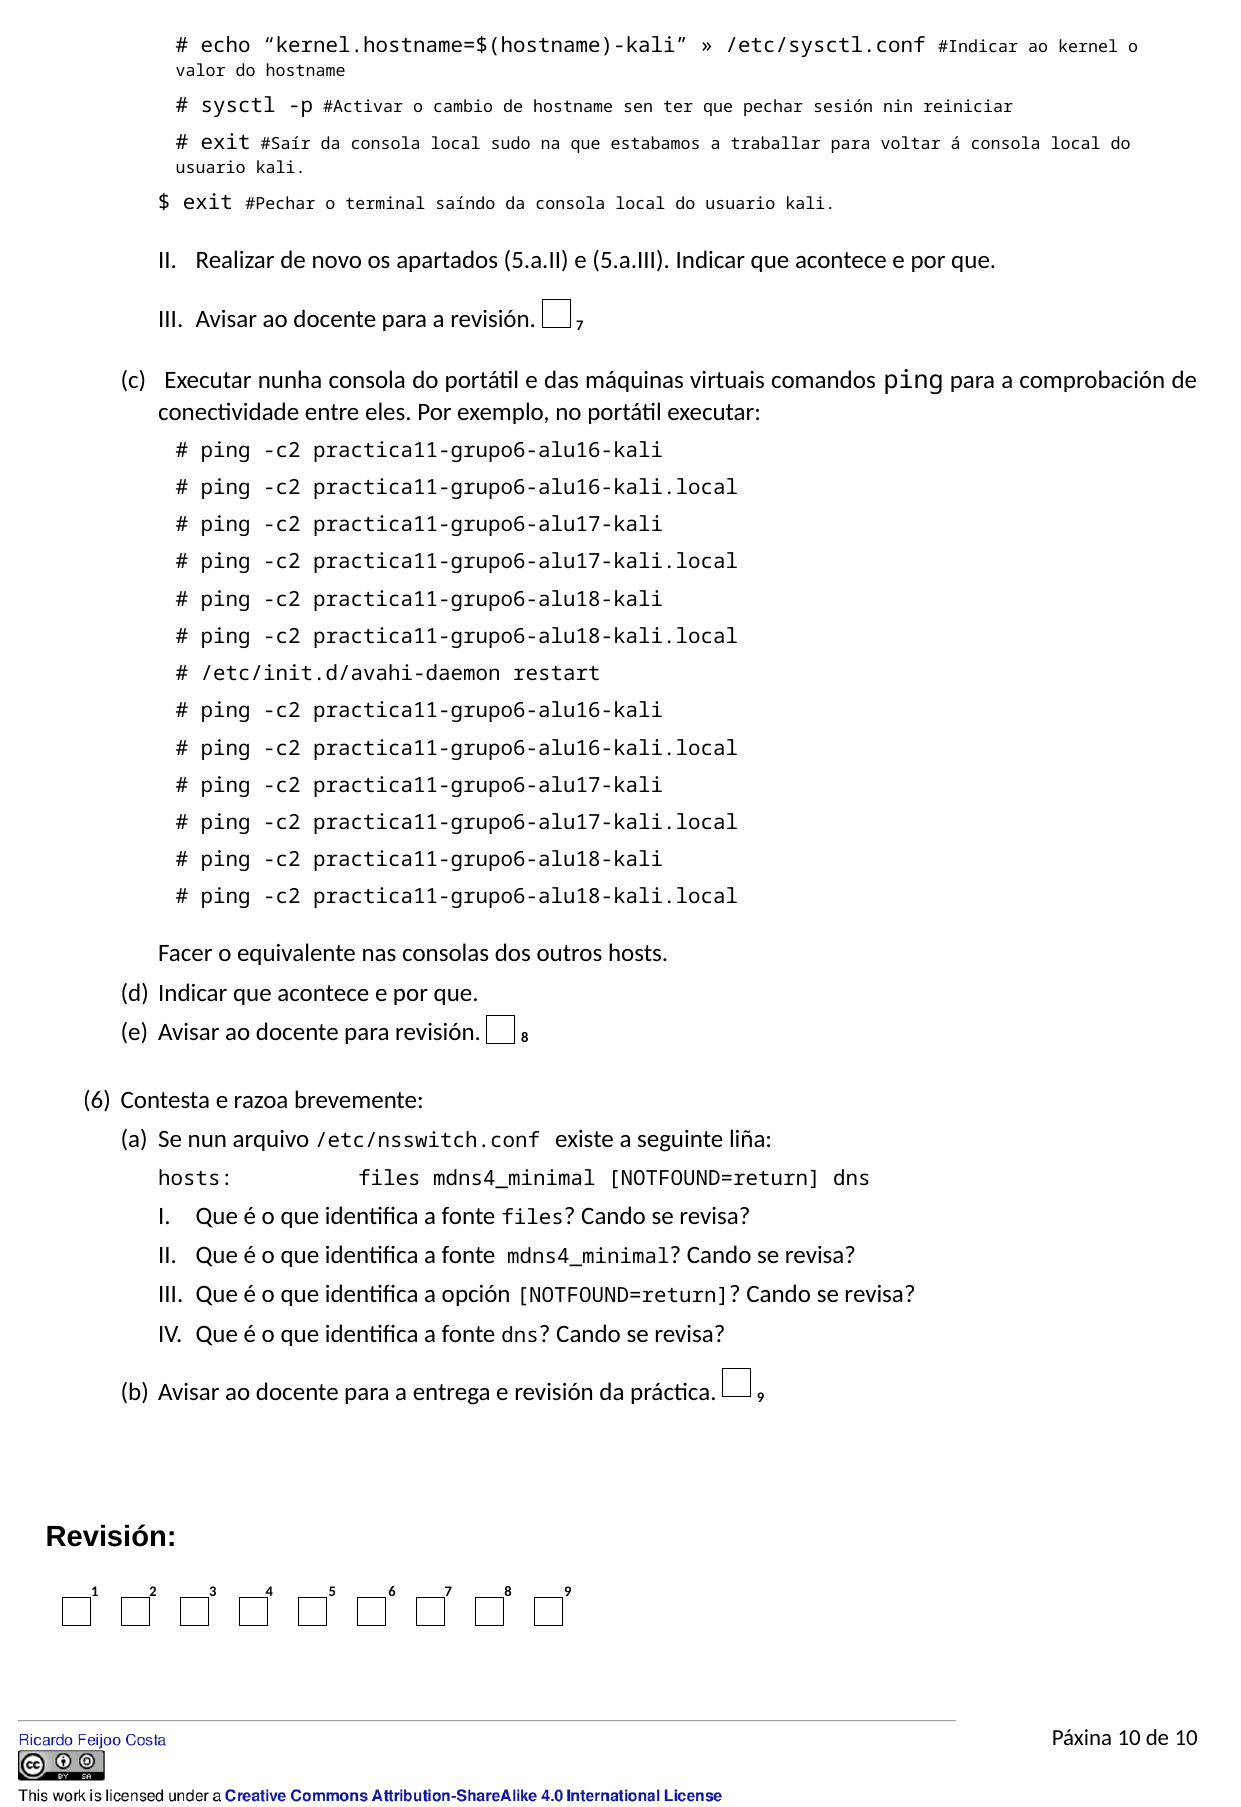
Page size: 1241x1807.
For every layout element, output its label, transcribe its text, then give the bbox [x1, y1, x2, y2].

subtitle Revisión: [45, 1519, 1197, 1552]
list Que é o que identifica a fonte mdns4_minimal? Cando se revisa? [158, 1239, 1197, 1270]
text 1 2 3 4 5 6 7 8 9 [45, 1570, 1197, 1600]
list # sysctl -p #Activar o cambio de hostname sen ter que pechar sesión nin reiniciar [140, 90, 1197, 118]
list Avisar ao docente para revisión. 8 [120, 1016, 1197, 1047]
list # ping -c2 practica11-grupo6-alu18-kali.local [140, 621, 1197, 649]
list Indicar que acontece e por que. [120, 977, 1197, 1007]
list Contesta e razoa brevemente: [83, 1084, 1197, 1115]
list # ping -c2 practica11-grupo6-alu17-kali.local [140, 807, 1197, 835]
list Facer o equivalente nas consolas dos outros hosts. [120, 937, 1197, 968]
list # ping -c2 practica11-grupo6-alu17-kali [140, 509, 1197, 538]
list # ping -c2 practica11-grupo6-alu16-kali.local [140, 733, 1197, 761]
list # ping -c2 practica11-grupo6-alu16-kali [140, 435, 1197, 463]
list # ping -c2 practica11-grupo6-alu16-kali.local [140, 472, 1197, 501]
list # ping -c2 practica11-grupo6-alu18-kali [140, 584, 1197, 612]
list # ping -c2 practica11-grupo6-alu17-kali [140, 770, 1197, 798]
list # ping -c2 practica11-grupo6-alu17-kali.local [140, 547, 1197, 575]
list # ping -c2 practica11-grupo6-alu18-kali.local [140, 881, 1197, 910]
list # exit #Saír da consola local sudo na que estabamos a traballar para voltar á consola local do usuario kali. [140, 127, 1197, 178]
list Realizar de novo os apartados (5.a.II) e (5.a.III). Indicar que acontece e por que. [158, 244, 1197, 275]
list # ping -c2 practica11-grupo6-alu18-kali [140, 844, 1197, 873]
list # ping -c2 practica11-grupo6-alu16-kali [140, 695, 1197, 724]
list # /etc/init.d/avahi-daemon restart [140, 658, 1197, 687]
list Avisar ao docente para a revisión. 7 [158, 303, 1197, 334]
list hosts: files mdns4_minimal [NOTFOUND=return] dns [120, 1163, 1197, 1191]
list Que é o que identifica a fonte dns? Cando se revisa? [158, 1318, 1197, 1348]
list # echo “kernel.hostname=$(hostname)-kali” » /etc/sysctl.conf #Indicar ao kernel o valor do hostname [140, 30, 1197, 81]
list Que é o que identifica a fonte files? Cando se revisa? [158, 1200, 1197, 1231]
list Executar nunha consola do portátil e das máquinas virtuais comandos ping para a comprobación de conectividade entre eles. Por exemplo, no portátil executar: [120, 362, 1197, 426]
list Avisar ao docente para a entrega e revisión da práctica. 9 [120, 1376, 1197, 1407]
picture [8, 1715, 957, 1806]
list Que é o que identifica a opción [NOTFOUND=return]? Cando se revisa? [158, 1279, 1197, 1309]
list $ exit #Pechar o terminal saíndo da consola local do usuario kali. [122, 187, 1197, 215]
list Se nun arquivo /etc/nsswitch.conf existe a seguinte liña: [120, 1124, 1197, 1154]
